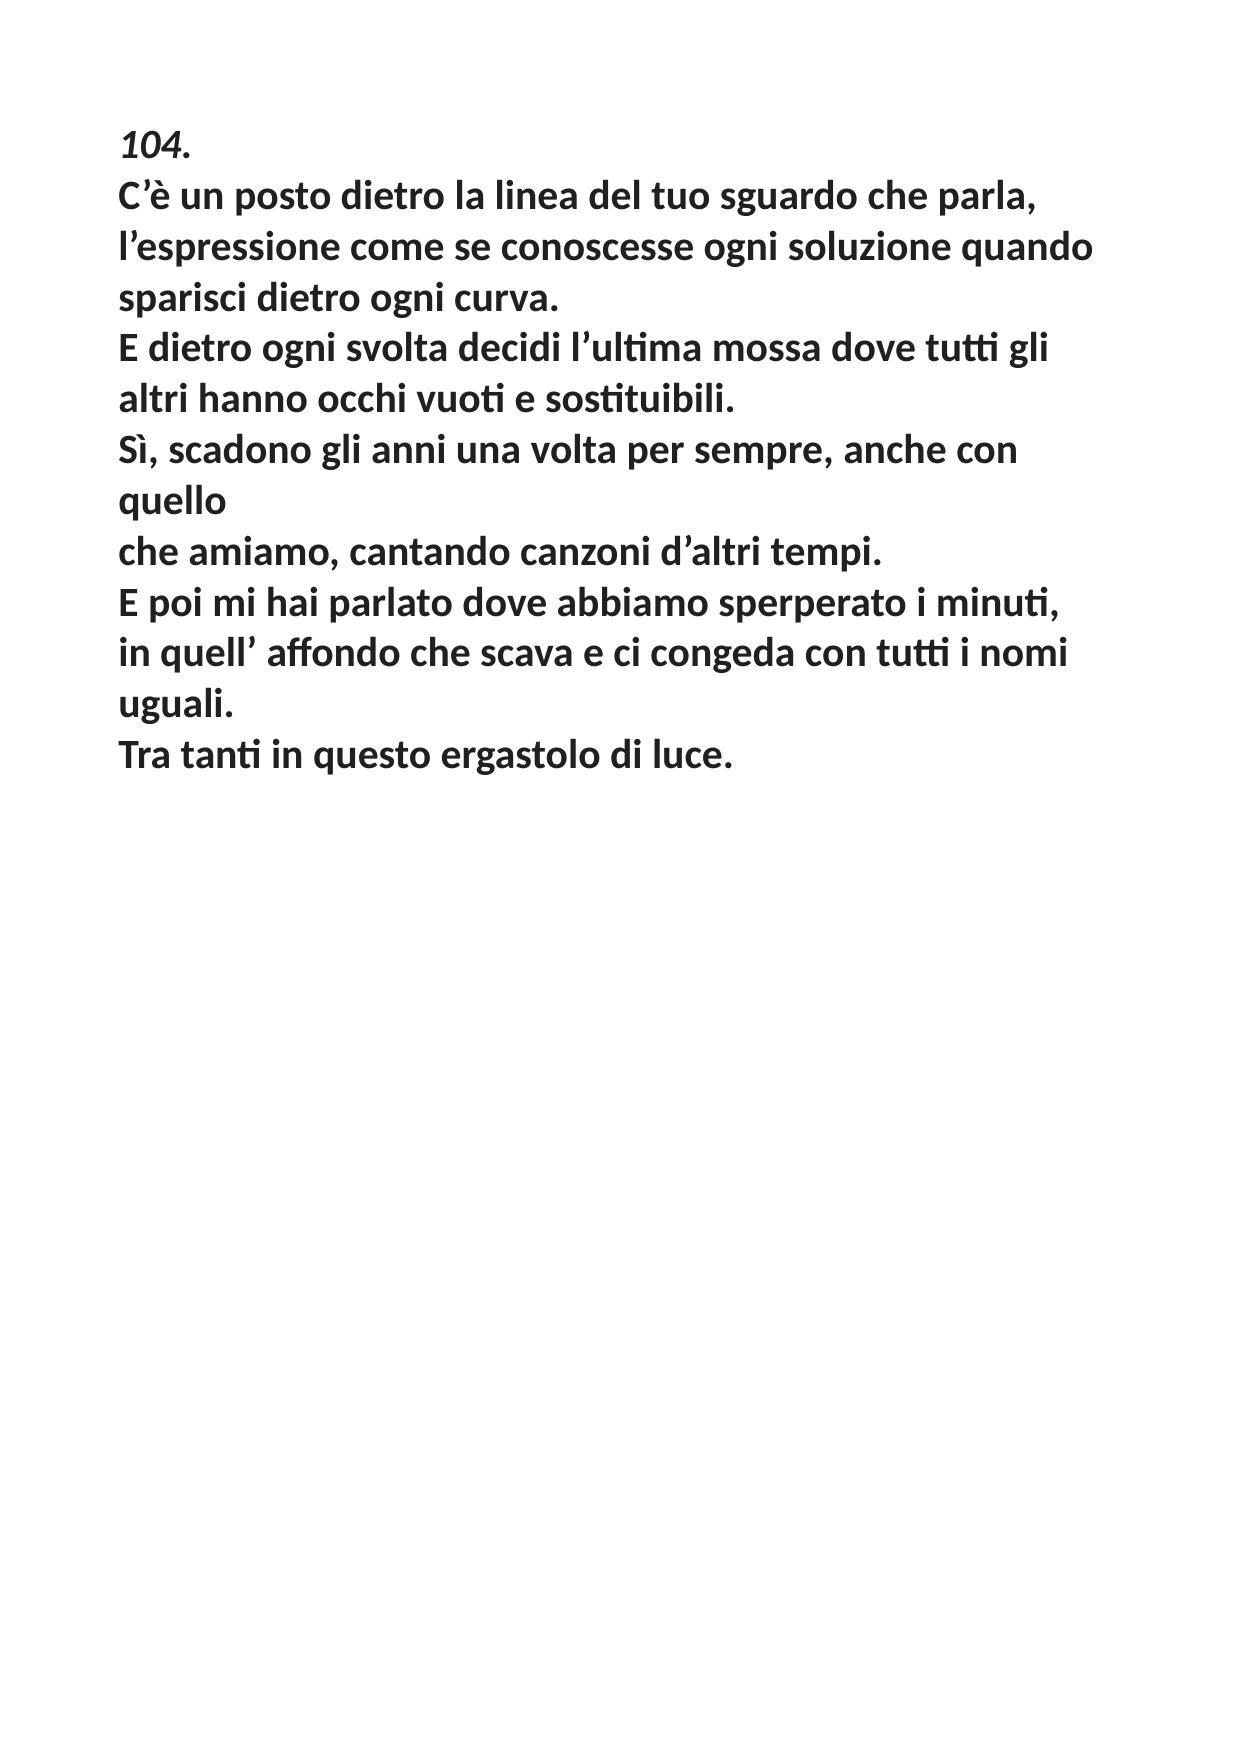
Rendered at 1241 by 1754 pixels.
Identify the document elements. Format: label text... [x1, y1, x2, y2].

text E dietro ogni svolta decidi l’ultima mossa dove tutti gli altri hanno occhi vuoti e sostituibili. [118, 321, 1122, 423]
text che amiamo, cantando canzoni d’altri tempi. [118, 525, 1122, 576]
text in quell’ affondo che scava e ci congeda con tutti i nomi uguali. [118, 626, 1122, 728]
text C’è un posto dietro la linea del tuo sguardo che parla, l’espressione come se conoscesse ogni soluzione quando [118, 169, 1122, 271]
text sparisci dietro ogni curva. [118, 271, 1122, 321]
text 104. [118, 118, 1122, 169]
text Sì, scadono gli anni una volta per sempre, anche con quello [118, 423, 1122, 525]
text E poi mi hai parlato dove abbiamo sperperato i minuti, [118, 576, 1122, 626]
text Tra tanti in questo ergastolo di luce. [118, 728, 1122, 779]
